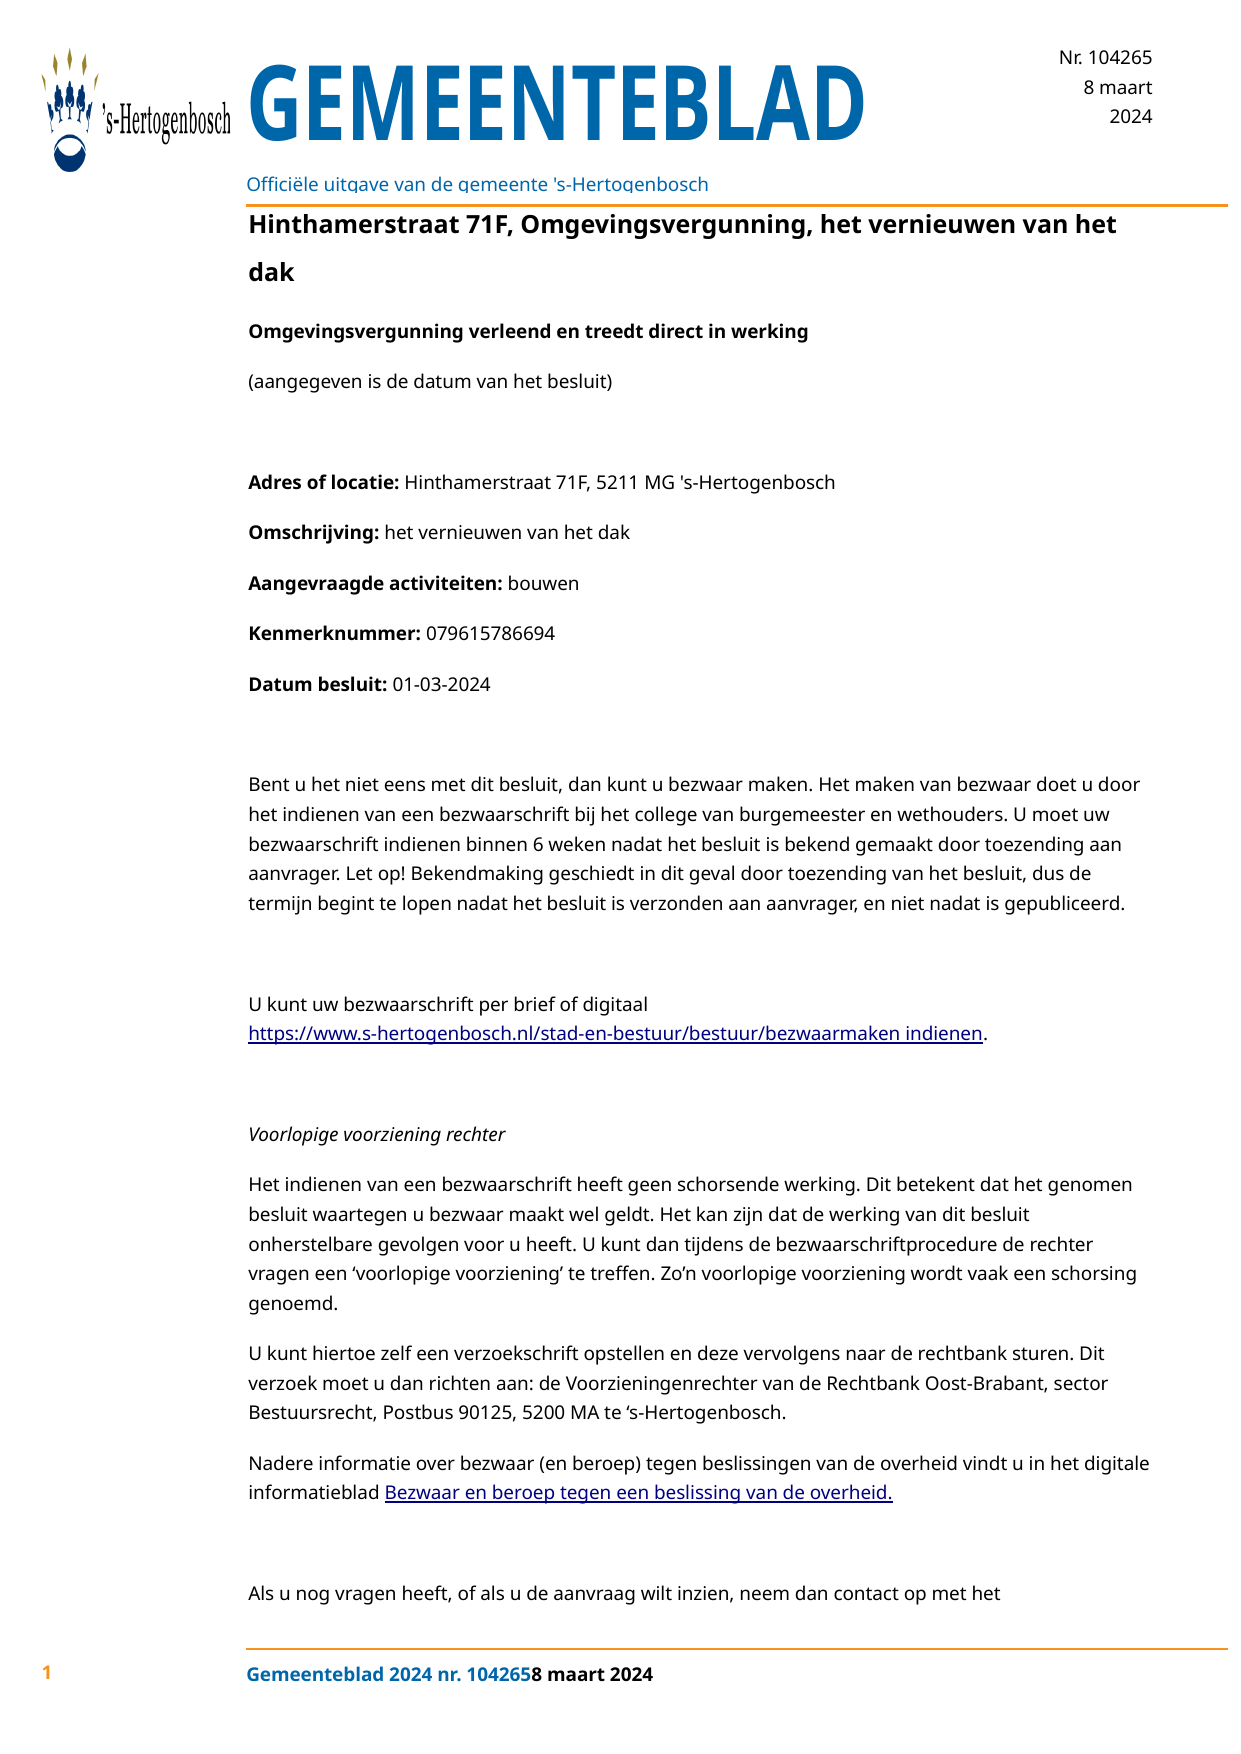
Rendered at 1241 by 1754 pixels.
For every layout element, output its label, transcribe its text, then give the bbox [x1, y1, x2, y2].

text Bent u het niet eens met dit besluit, dan kunt u bezwaar maken. Het maken van bezwaar doet u door het indienen van een bezwaarschrift bij het college van burgemeester en wethouders. U moet uw bezwaarschrift indienen binnen 6 weken nadat het besluit is bekend gemaakt door toezending aan aanvrager. Let op! Bekendmaking geschiedt in dit geval door toezending van het besluit, dus de termijn begint te lopen nadat het besluit is verzonden aan aanvrager, en niet nadat is gepubliceerd. [248, 772, 1152, 916]
text Datum besluit: 01-03-2024 [248, 671, 1152, 697]
text Voorlopige voorziening rechter [248, 1121, 1152, 1147]
text U kunt uw bezwaarschrift per brief of digitaal https://www.s-hertogenbosch.nl/stad-en-bestuur/bestuur/bezwaarmaken indienen. [248, 991, 1152, 1046]
text Hinthamerstraat 71F, Omgevingsvergunning, het vernieuwen van het dak [248, 207, 1152, 288]
text Adres of locatie: Hinthamerstraat 71F, 5211 MG 's-Hertogenbosch [248, 469, 1152, 495]
text Omgevingsvergunning verleend en treedt direct in werking [248, 318, 1152, 344]
text Nadere informatie over bezwaar (en beroep) tegen beslissingen van de overheid vindt u in het digitale informatieblad Bezwaar en beroep tegen een beslissing van de overheid. [248, 1450, 1152, 1505]
text Het indienen van een bezwaarschrift heeft geen schorsende werking. Dit betekent dat het genomen besluit waartegen u bezwaar maakt wel geldt. Het kan zijn dat de werking van dit besluit onherstelbare gevolgen voor u heeft. U kunt dan tijdens de bezwaarschriftprocedure de rechter vragen een ‘voorlopige voorziening’ te treffen. Zo’n voorlopige voorziening wordt vaak een schorsing genoemd. [248, 1172, 1152, 1316]
text Aangevraagde activiteiten: bouwen [248, 570, 1152, 596]
picture [41, 47, 231, 172]
text Kenmerknummer: 079615786694 [248, 620, 1152, 646]
text (aangegeven is de datum van het besluit) [248, 368, 1152, 394]
text Omschrijving: het vernieuwen van het dak [248, 519, 1152, 545]
text U kunt hiertoe zelf een verzoekschrift opstellen en deze vervolgens naar de rechtbank sturen. Dit verzoek moet u dan richten aan: de Voorzieningenrechter van de Rechtbank Oost-Brabant, sector Bestuursrecht, Postbus 90125, 5200 MA te ‘s-Hertogenbosch. [248, 1340, 1152, 1425]
text Als u nog vragen heeft, of als u de aanvraag wilt inzien, neem dan contact op met het [248, 1580, 1152, 1606]
